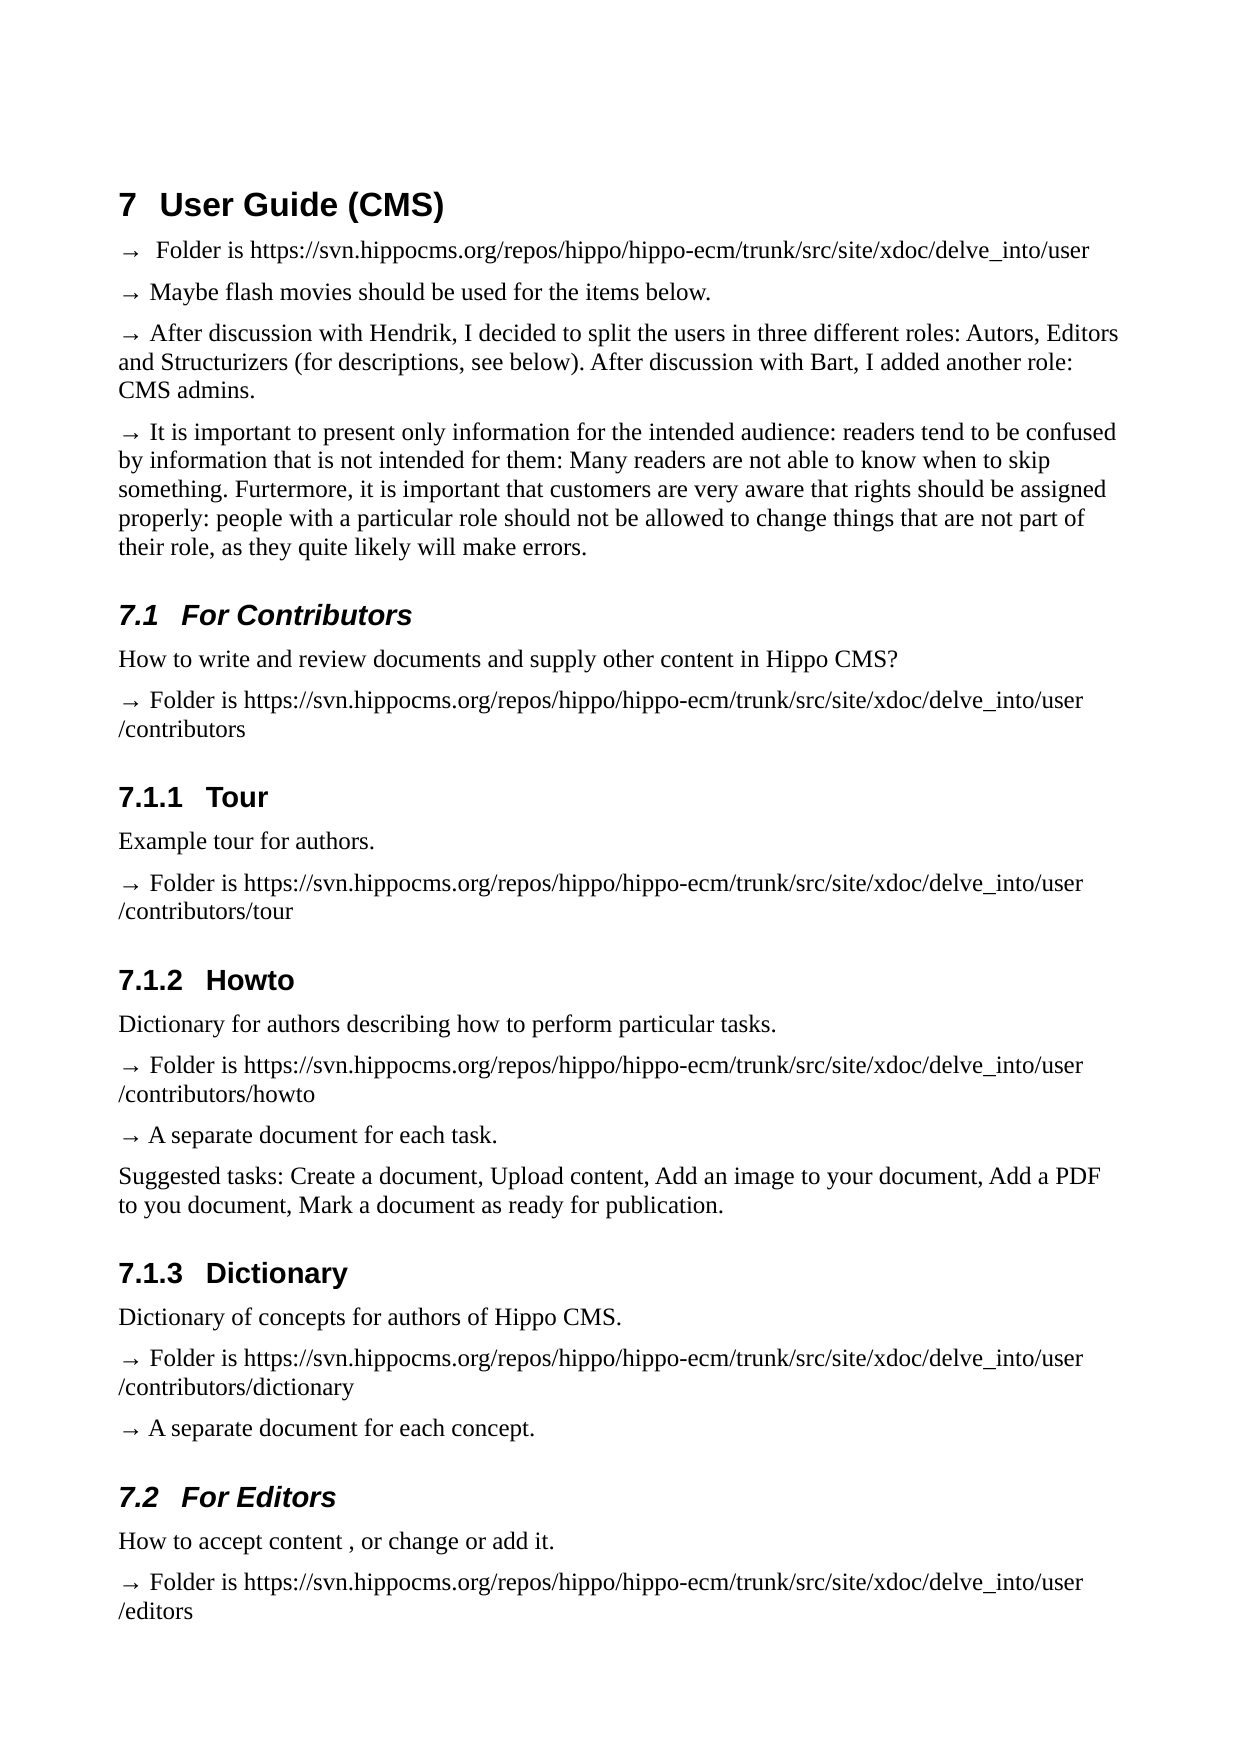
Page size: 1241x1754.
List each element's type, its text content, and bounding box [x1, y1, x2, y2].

text How to write and review documents and supply other content in Hippo CMS? [118, 644, 1122, 673]
text → A separate document for each task. [118, 1120, 1122, 1149]
text → Folder is https://svn.hippocms.org/repos/hippo/hippo-ecm/trunk/src/site/xdoc/delve_into/user /editors [118, 1567, 1122, 1624]
text → It is important to present only information for the intended audience: readers tend to be confused by information that is not intended for them: Many readers are not able to know when to skip something. Furtermore, it is important that customers are very aware that rights should be assigned properly: people with a particular role should not be allowed to change things that are not part of their role, as they quite likely will make errors. [118, 417, 1122, 561]
subtitle Howto [118, 963, 1122, 996]
text → Folder is https://svn.hippocms.org/repos/hippo/hippo-ecm/trunk/src/site/xdoc/delve_into/user /contributors [118, 685, 1122, 743]
text → Folder is https://svn.hippocms.org/repos/hippo/hippo-ecm/trunk/src/site/xdoc/delve_into/user /contributors/tour [118, 868, 1122, 925]
text Example tour for authors. [118, 826, 1122, 855]
subtitle For Contributors [118, 598, 1122, 632]
subtitle User Guide (CMS) [118, 184, 1122, 223]
text How to accept content , or change or add it. [118, 1526, 1122, 1554]
text → Folder is https://svn.hippocms.org/repos/hippo/hippo-ecm/trunk/src/site/xdoc/delve_into/user /contributors/howto [118, 1050, 1122, 1107]
text Dictionary for authors describing how to perform particular tasks. [118, 1009, 1122, 1037]
subtitle Dictionary [118, 1256, 1122, 1290]
text → After discussion with Hendrik, I decided to split the users in three different roles: Autors, Editors and Structurizers (for descriptions, see below). After discussion with Bart, I added another role: CMS admins. [118, 318, 1122, 404]
subtitle Tour [118, 780, 1122, 814]
text Suggested tasks: Create a document, Upload content, Add an image to your document, Add a PDF to you document, Mark a document as ready for publication. [118, 1161, 1122, 1219]
text → A separate document for each concept. [118, 1413, 1122, 1442]
text → Folder is https://svn.hippocms.org/repos/hippo/hippo-ecm/trunk/src/site/xdoc/delve_into/user [118, 236, 1122, 264]
text → Maybe flash movies should be used for the items below. [118, 277, 1122, 306]
text Dictionary of concepts for authors of Hippo CMS. [118, 1302, 1122, 1331]
text → Folder is https://svn.hippocms.org/repos/hippo/hippo-ecm/trunk/src/site/xdoc/delve_into/user /contributors/dictionary [118, 1343, 1122, 1401]
subtitle For Editors [118, 1480, 1122, 1513]
